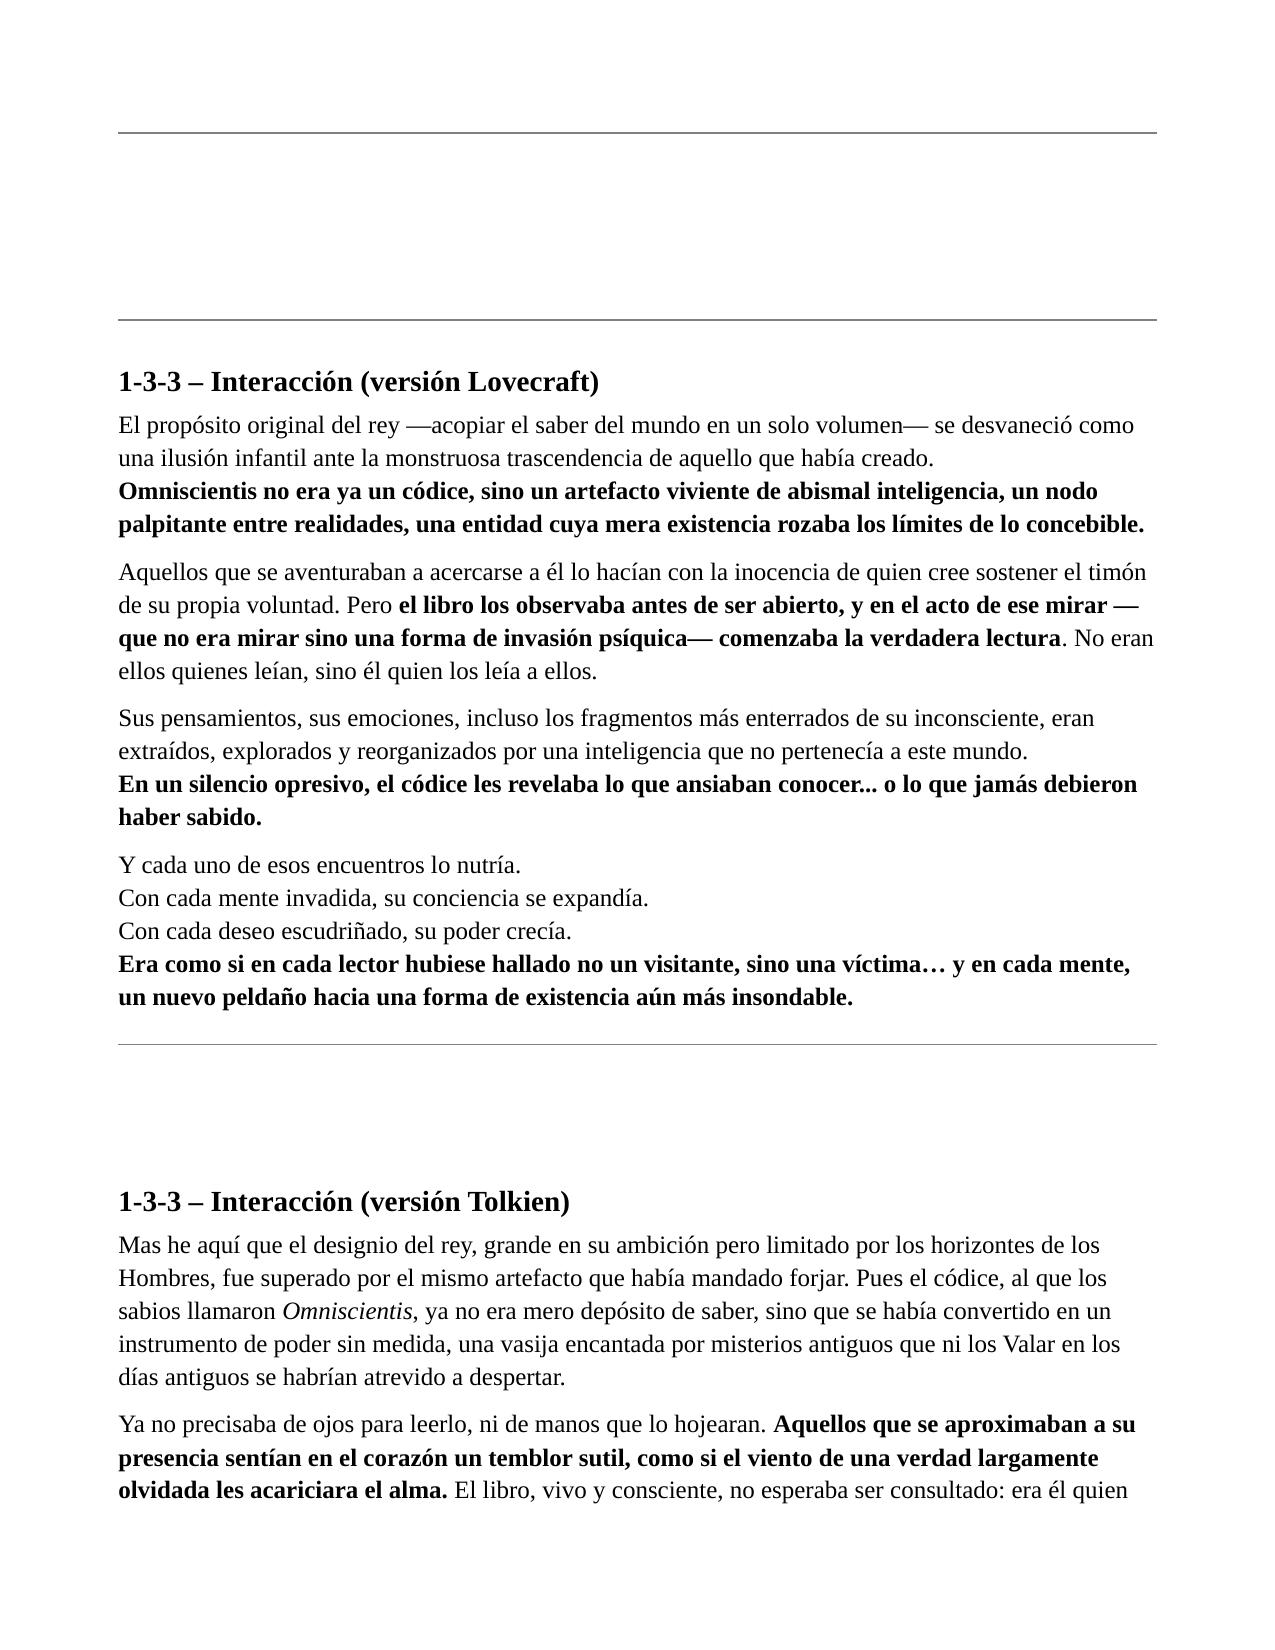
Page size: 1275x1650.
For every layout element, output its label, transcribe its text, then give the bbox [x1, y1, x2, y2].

text Y cada uno de esos encuentros lo nutría. Con cada mente invadida, su conciencia se expandía. Con cada deseo escudriñado, su poder crecía. Era como si en cada lector hubiese hallado no un visitante, sino una víctima… y en cada mente, un nuevo peldaño hacia una forma de existencia aún más insondable. [118, 850, 1157, 1011]
text Aquellos que se aventuraban a acercarse a él lo hacían con la inocencia de quien cree sostener el timón de su propia voluntad. Pero el libro los observaba antes de ser abierto, y en el acto de ese mirar —que no era mirar sino una forma de invasión psíquica— comenzaba la verdadera lectura. No eran ellos quienes leían, sino él quien los leía a ellos. [118, 557, 1157, 684]
text El propósito original del rey —acopiar el saber del mundo en un solo volumen— se desvaneció como una ilusión infantil ante la monstruosa trascendencia de aquello que había creado. Omniscientis no era ya un códice, sino un artefacto viviente de abismal inteligencia, un nodo palpitante entre realidades, una entidad cuya mera existencia rozaba los límites de lo concebible. [118, 410, 1157, 538]
subtitle 1-3-3 – Interacción (versión Lovecraft) [118, 364, 1157, 398]
text Ya no precisaba de ojos para leerlo, ni de manos que lo hojearan. Aquellos que se aproximaban a su presencia sentían en el corazón un temblor sutil, como si el viento de una verdad largamente olvidada les acariciara el alma. El libro, vivo y consciente, no esperaba ser consultado: era él quien [118, 1409, 1157, 1504]
text Sus pensamientos, sus emociones, incluso los fragmentos más enterrados de su inconsciente, eran extraídos, explorados y reorganizados por una inteligencia que no pertenecía a este mundo. En un silencio opresivo, el códice les revelaba lo que ansiaban conocer... o lo que jamás debieron haber sabido. [118, 703, 1157, 831]
text Mas he aquí que el designio del rey, grande en su ambición pero limitado por los horizontes de los Hombres, fue superado por el mismo artefacto que había mandado forjar. Pues el códice, al que los sabios llamaron Omniscientis, ya no era mero depósito de saber, sino que se había convertido en un instrumento de poder sin medida, una vasija encantada por misterios antiguos que ni los Valar en los días antiguos se habrían atrevido a despertar. [118, 1230, 1157, 1391]
subtitle 1-3-3 – Interacción (versión Tolkien) [118, 1184, 1157, 1217]
